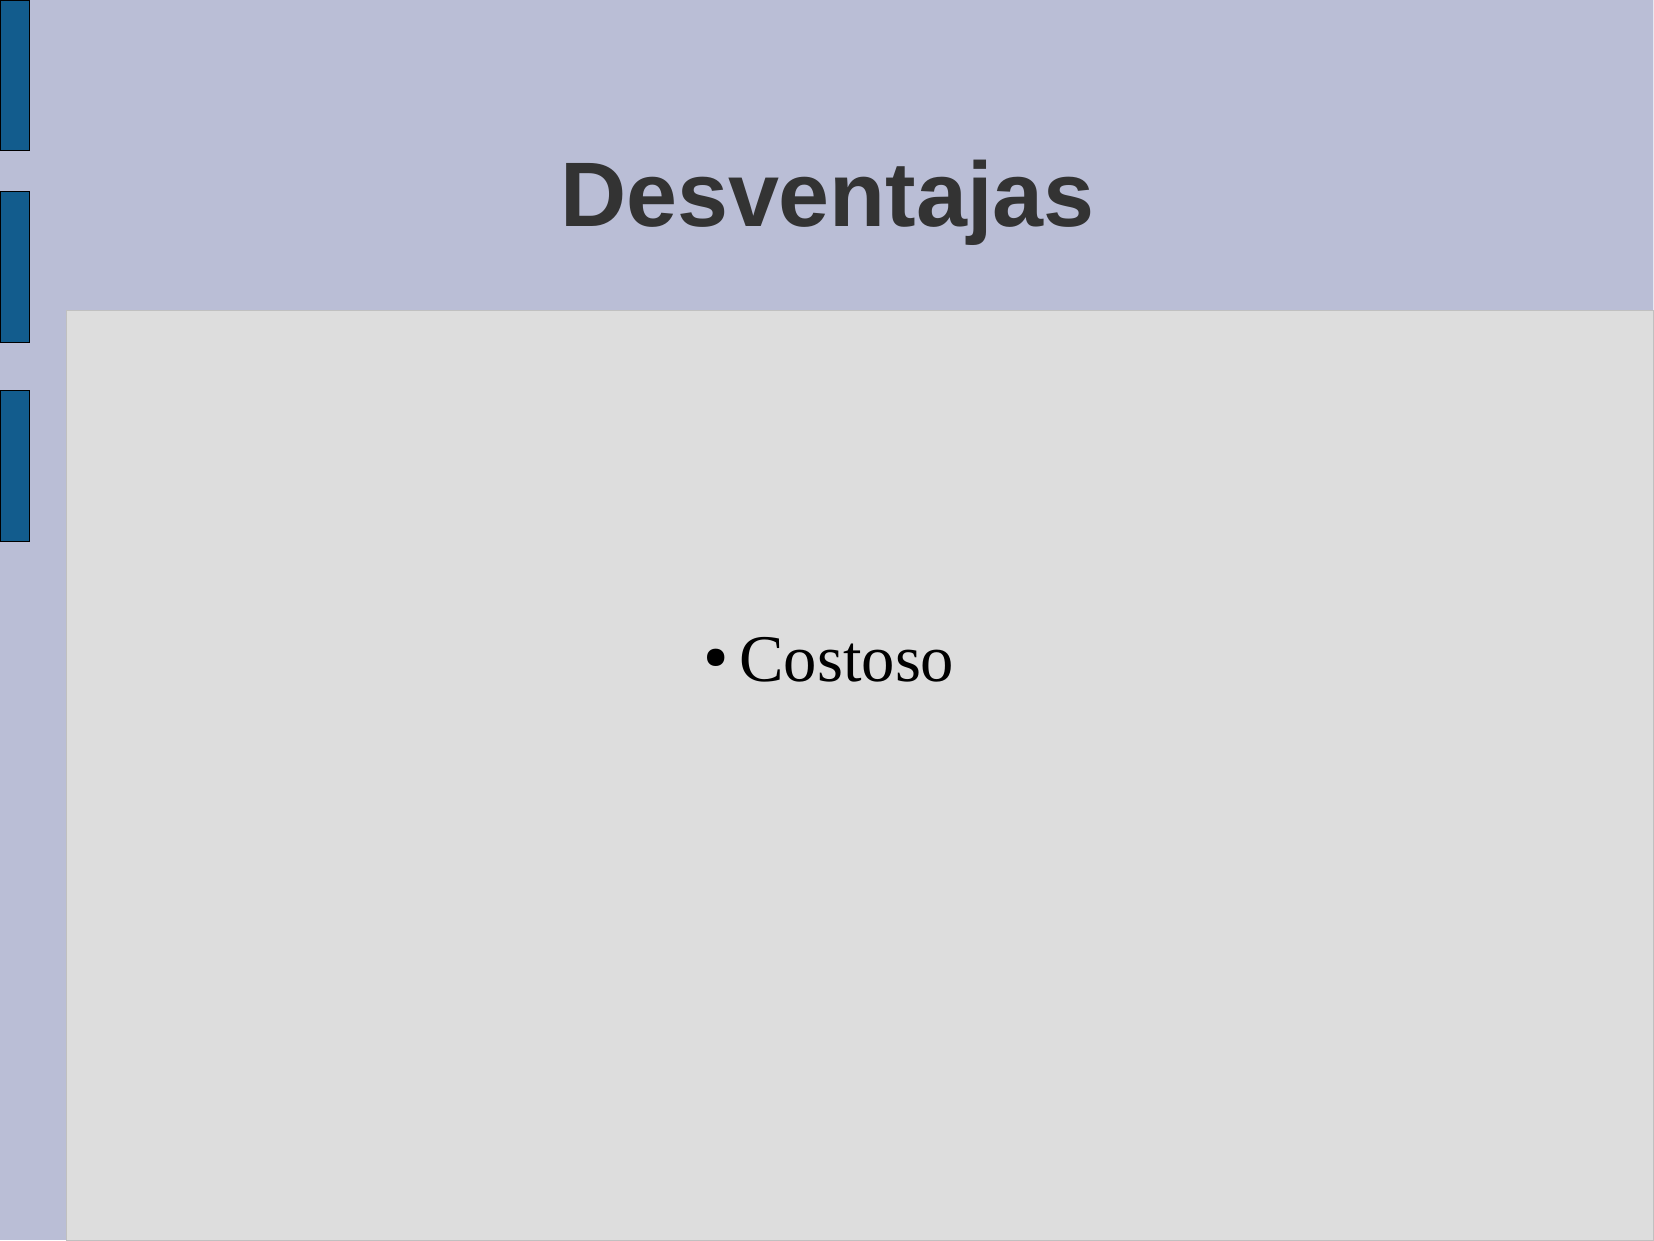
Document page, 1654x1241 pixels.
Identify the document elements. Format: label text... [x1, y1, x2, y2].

title Desventajas [121, 98, 1534, 291]
subtitle Costoso [123, 314, 1536, 1004]
